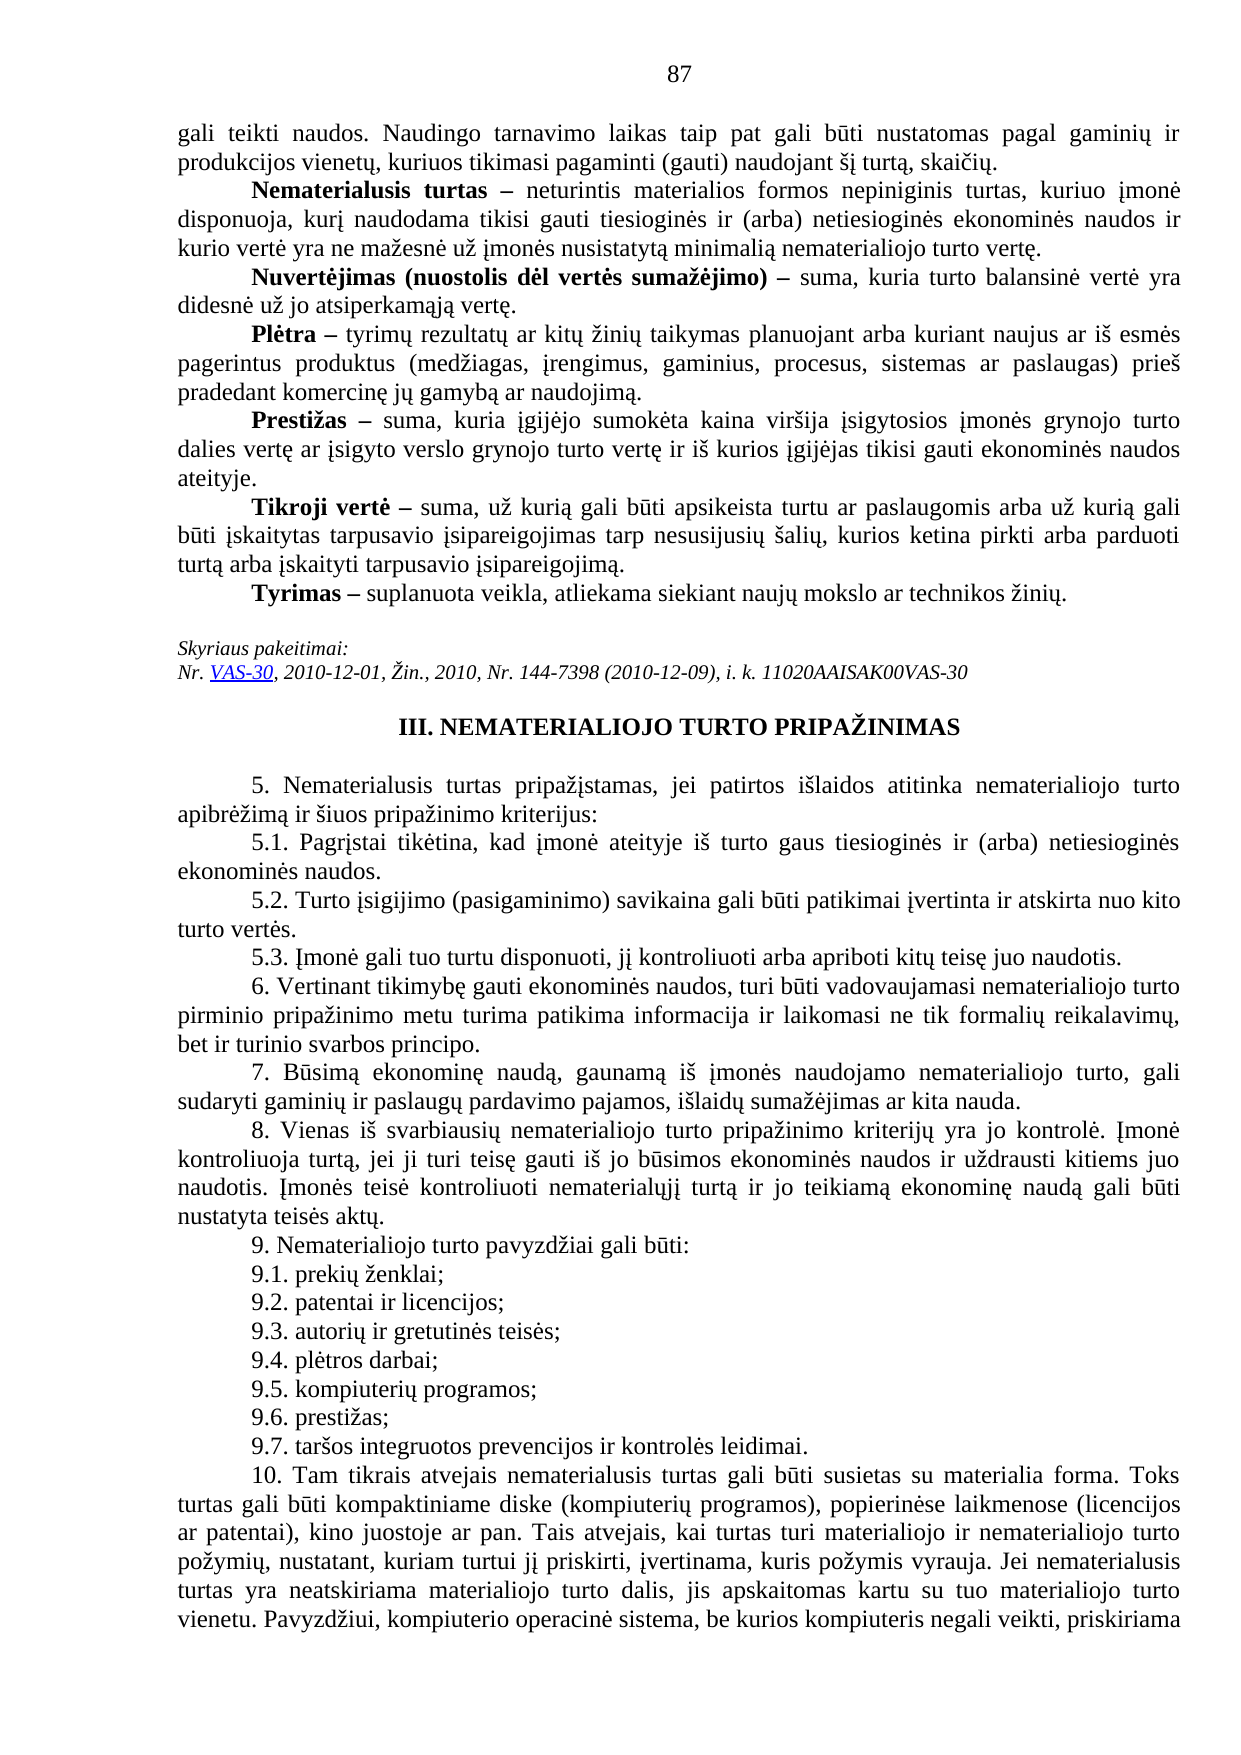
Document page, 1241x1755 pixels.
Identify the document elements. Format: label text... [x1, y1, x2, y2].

text gali teikti naudos. Naudingo tarnavimo laikas taip pat gali būti nustatomas pagal gaminių ir produkcijos vienetų, kuriuos tikimasi pagaminti (gauti) naudojant šį turtą, skaičių. [177, 118, 1181, 176]
text Tyrimas – suplanuota veikla, atliekama siekiant naujų mokslo ar technikos žinių. [177, 578, 1181, 607]
text 5.2. Turto įsigijimo (pasigaminimo) savikaina gali būti patikimai įvertinta ir atskirta nuo kito turto vertės. [177, 885, 1181, 942]
text Plėtra – tyrimų rezultatų ar kitų žinių taikymas planuojant arba kuriant naujus ar iš esmės pagerintus produktus (medžiagas, įrengimus, gaminius, procesus, sistemas ar paslaugas) prieš pradedant komercinę jų gamybą ar naudojimą. [177, 319, 1181, 406]
text 8. Vienas iš svarbiausių nematerialiojo turto pripažinimo kriterijų yra jo kontrolė. Įmonė kontroliuoja turtą, jei ji turi teisę gauti iš jo būsimos ekonominės naudos ir uždrausti kitiems juo naudotis. Įmonės teisė kontroliuoti nematerialųjį turtą ir jo teikiamą ekonominę naudą gali būti nustatyta teisės aktų. [177, 1115, 1181, 1230]
text Nematerialusis turtas – neturintis materialios formos nepiniginis turtas, kuriuo įmonė disponuoja, kurį naudodama tikisi gauti tiesioginės ir (arba) netiesioginės ekonominės naudos ir kurio vertė yra ne mažesnė už įmonės nusistatytą minimalią nematerialiojo turto vertę. [177, 176, 1181, 262]
text Skyriaus pakeitimai: [177, 636, 1181, 660]
text 5.1. Pagrįstai tikėtina, kad įmonė ateityje iš turto gaus tiesioginės ir (arba) netiesioginės ekonominės naudos. [177, 827, 1181, 885]
text Prestižas – suma, kuria įgijėjo sumokėta kaina viršija įsigytosios įmonės grynojo turto dalies vertę ar įsigyto verslo grynojo turto vertę ir iš kurios įgijėjas tikisi gauti ekonominės naudos ateityje. [177, 406, 1181, 492]
text III. NEMATERIALIOJO TURTO PRIPAŽINIMAS [177, 712, 1181, 741]
text 9.7. taršos integruotos prevencijos ir kontrolės leidimai. [177, 1431, 1181, 1460]
text 5. Nematerialusis turtas pripažįstamas, jei patirtos išlaidos atitinka nematerialiojo turto apibrėžimą ir šiuos pripažinimo kriterijus: [177, 770, 1181, 827]
text 7. Būsimą ekonominę naudą, gaunamą iš įmonės naudojamo nematerialiojo turto, gali sudaryti gaminių ir paslaugų pardavimo pajamos, išlaidų sumažėjimas ar kita nauda. [177, 1057, 1181, 1115]
text 5.3. Įmonė gali tuo turtu disponuoti, jį kontroliuoti arba apriboti kitų teisę juo naudotis. [177, 942, 1181, 971]
text Nr. VAS-30, 2010-12-01, Žin., 2010, Nr. 144-7398 (2010-12-09), i. k. 11020AAISAK00VAS-30 [177, 660, 1181, 684]
text 6. Vertinant tikimybę gauti ekonominės naudos, turi būti vadovaujamasi nematerialiojo turto pirminio pripažinimo metu turima patikima informacija ir laikomasi ne tik formalių reikalavimų, bet ir turinio svarbos principo. [177, 971, 1181, 1057]
text 9. Nematerialiojo turto pavyzdžiai gali būti: [177, 1230, 1181, 1259]
text 9.3. autorių ir gretutinės teisės; [177, 1316, 1181, 1345]
text 9.2. patentai ir licencijos; [177, 1287, 1181, 1316]
text 9.4. plėtros darbai; [177, 1345, 1181, 1374]
text Tikroji vertė – suma, už kurią gali būti apsikeista turtu ar paslaugomis arba už kurią gali būti įskaitytas tarpusavio įsipareigojimas tarp nesusijusių šalių, kurios ketina pirkti arba parduoti turtą arba įskaityti tarpusavio įsipareigojimą. [177, 492, 1181, 578]
text 9.1. prekių ženklai; [177, 1259, 1181, 1287]
text 10. Tam tikrais atvejais nematerialusis turtas gali būti susietas su materialia forma. Toks turtas gali būti kompaktiniame diske (kompiuterių programos), popierinėse laikmenose (licencijos ar patentai), kino juostoje ar pan. Tais atvejais, kai turtas turi materialiojo ir nematerialiojo turto požymių, nustatant, kuriam turtui jį priskirti, įvertinama, kuris požymis vyrauja. Jei nematerialusis turtas yra neatskiriama materialiojo turto dalis, jis apskaitomas kartu su tuo materialiojo turto vienetu. Pavyzdžiui, kompiuterio operacinė sistema, be kurios kompiuteris negali veikti, priskiriama [177, 1460, 1181, 1632]
text 9.6. prestižas; [177, 1402, 1181, 1431]
text 9.5. kompiuterių programos; [177, 1374, 1181, 1402]
text Nuvertėjimas (nuostolis dėl vertės sumažėjimo) – suma, kuria turto balansinė vertė yra didesnė už jo atsiperkamąją vertę. [177, 262, 1181, 319]
